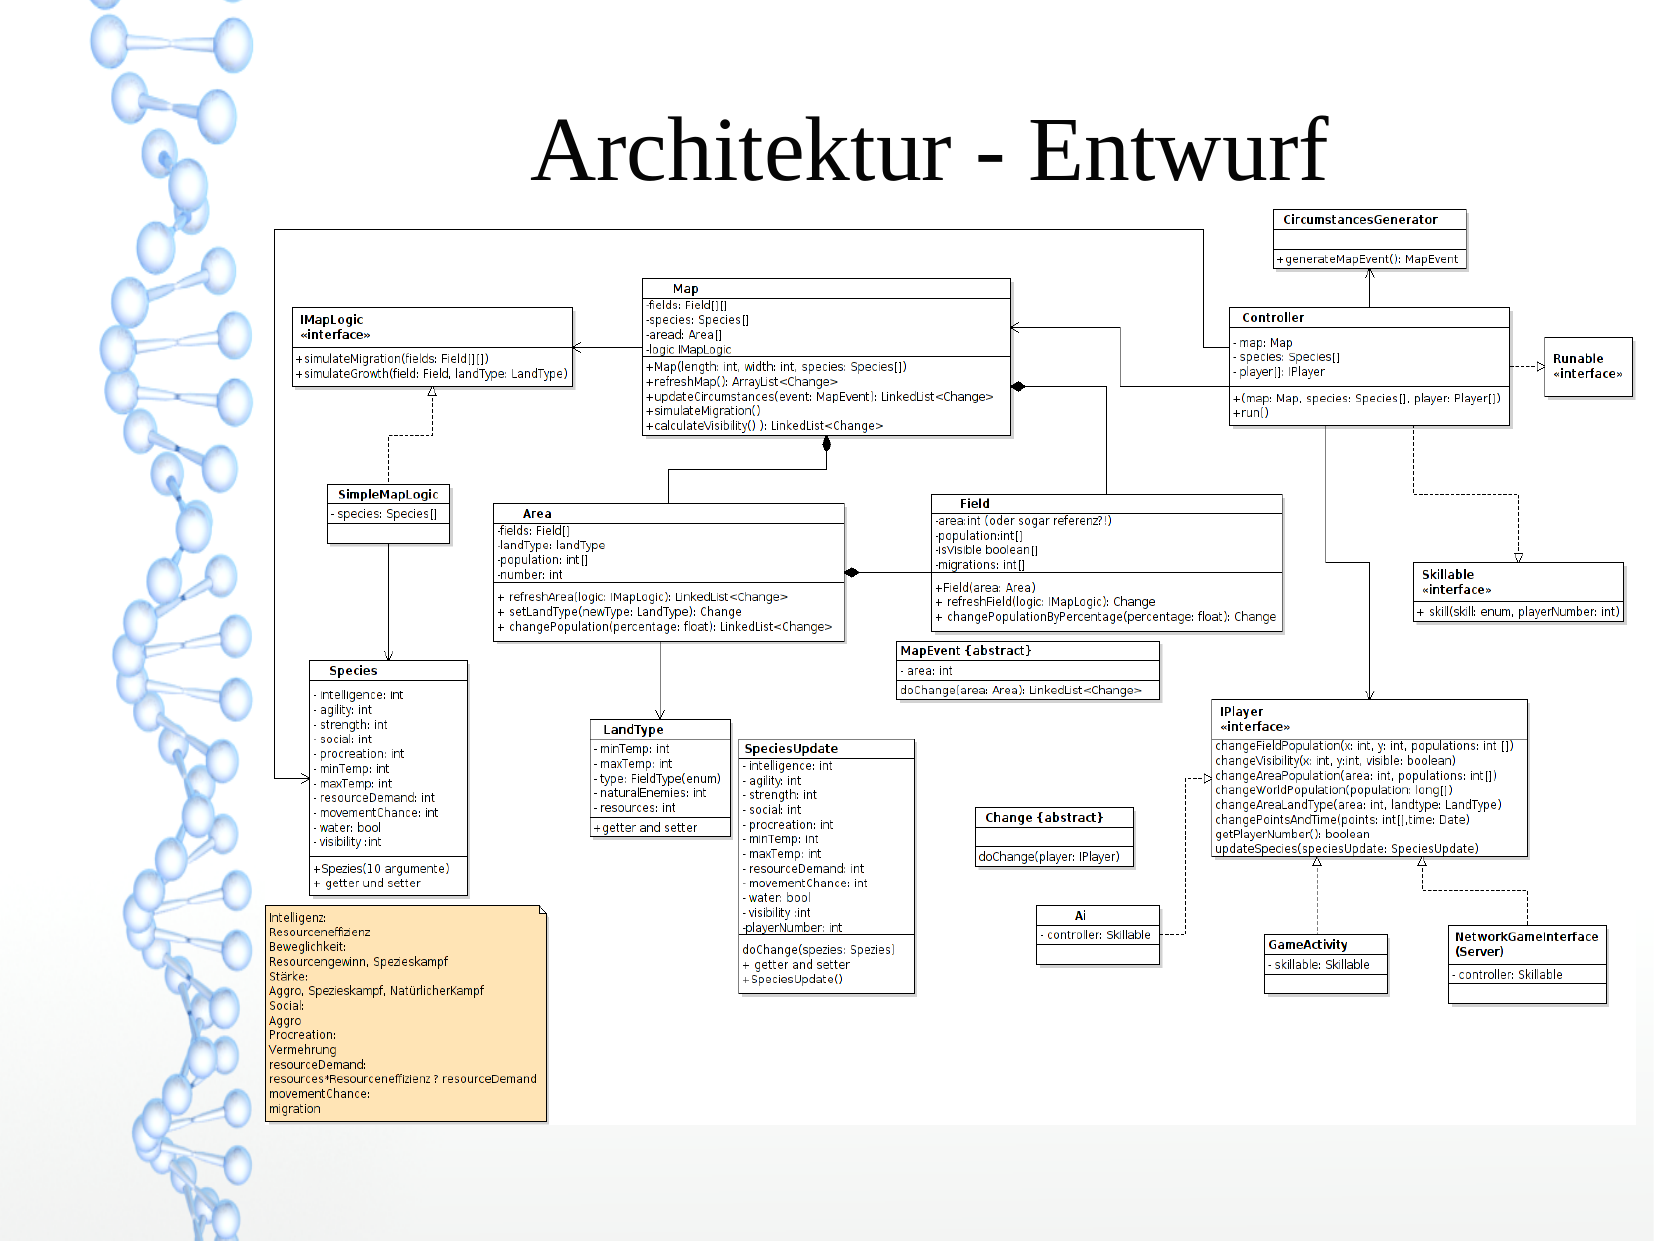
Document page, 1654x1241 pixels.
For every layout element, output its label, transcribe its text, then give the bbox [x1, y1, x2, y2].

picture [0, 0, 1654, 1241]
title Architektur - Entwurf [265, 47, 1595, 209]
